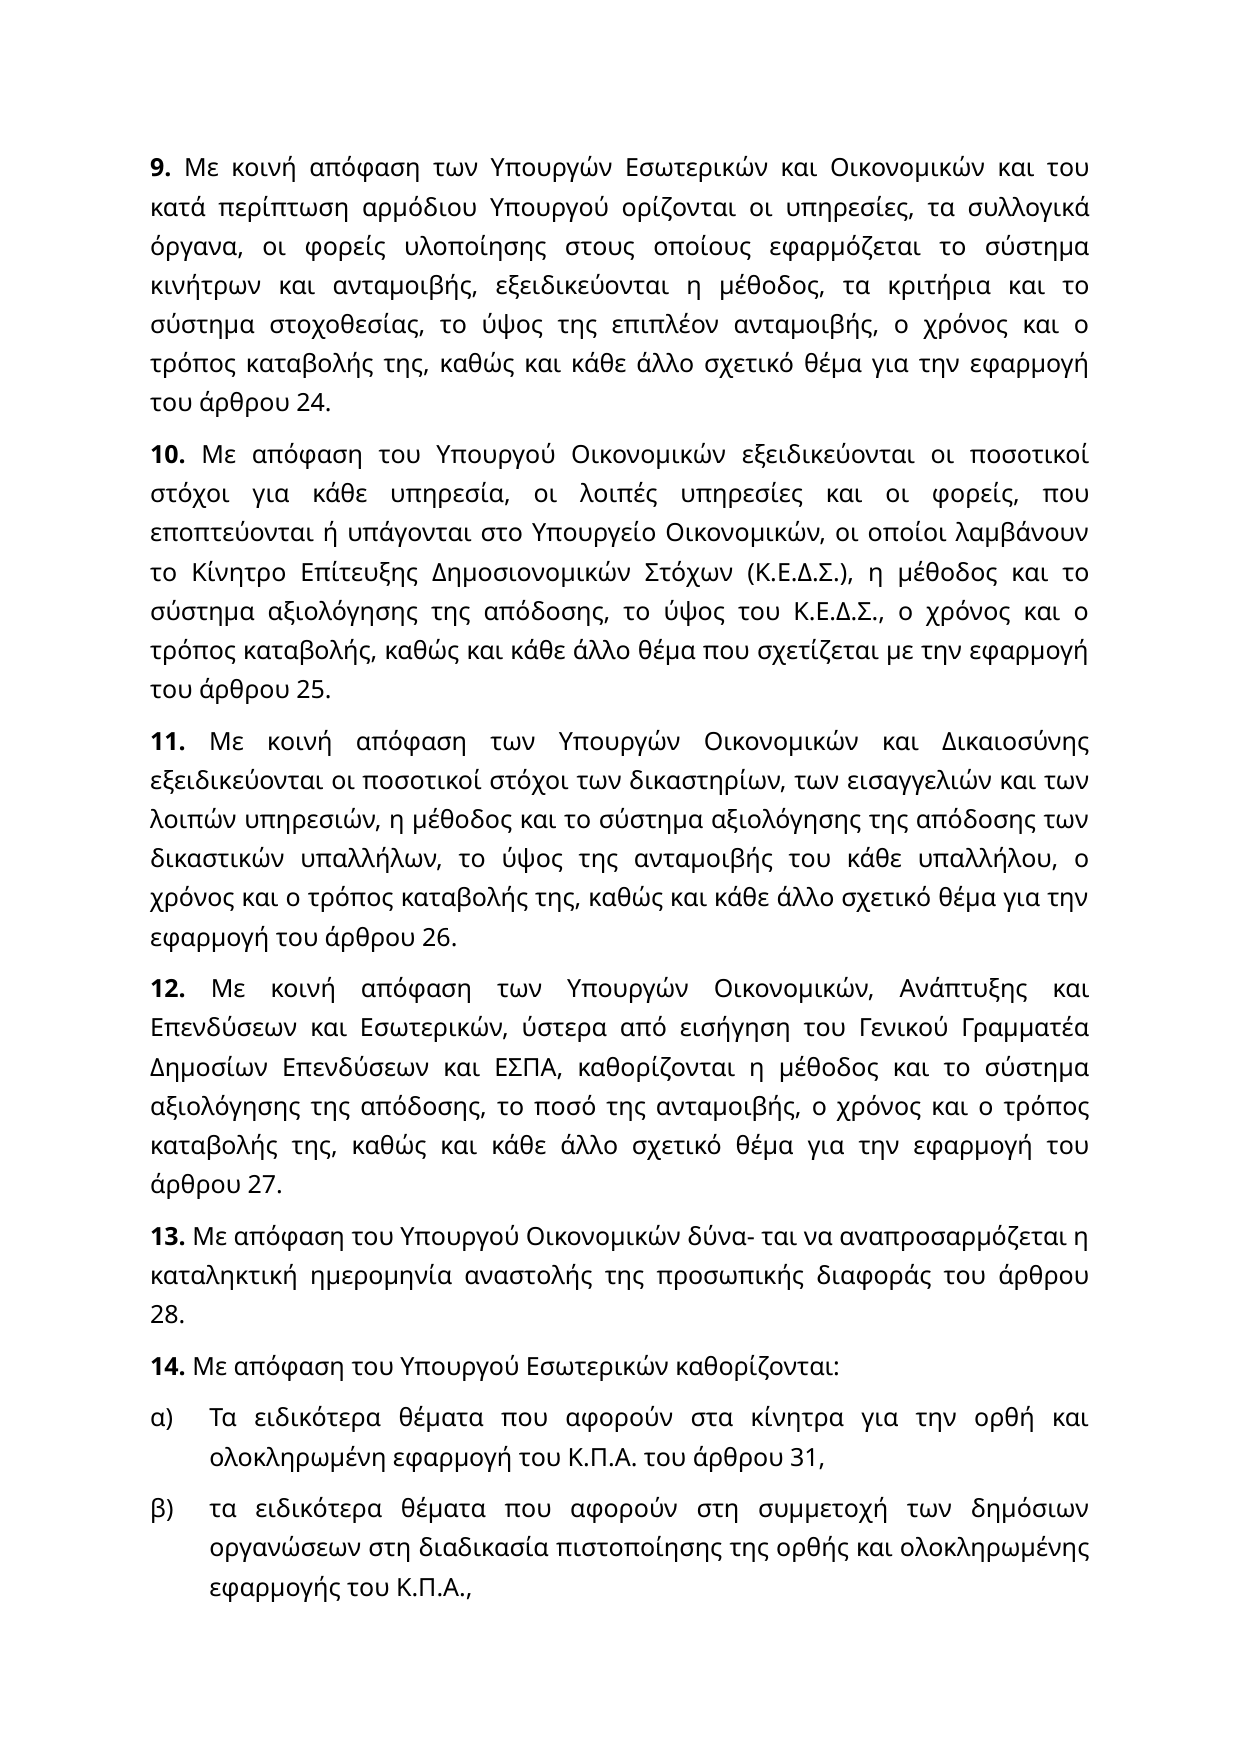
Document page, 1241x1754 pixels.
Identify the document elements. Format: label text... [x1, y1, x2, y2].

text 11. Με κοινή απόφαση των Υπουργών Οικονομικών και Δικαιοσύνης εξειδικεύονται οι ποσοτικοί στόχοι των δικαστηρίων, των εισαγγελιών και των λοιπών υπηρεσιών, η μέθοδος και το σύστημα αξιολόγησης της απόδοσης των δικαστικών υπαλλήλων, το ύψος της ανταμοιβής του κάθε υπαλλήλου, ο χρόνος και ο τρόπος καταβολής της, καθώς και κάθε άλλο σχετικό θέμα για την εφαρμογή του άρθρου 26. [150, 723, 1090, 953]
list β) τα ειδικότερα θέματα που αφορούν στη συμμετοχή των δημόσιων οργανώσεων στη διαδικασία πιστοποίησης της ορθής και ολοκληρωμένης εφαρμογής του Κ.Π.Α., [150, 1491, 1090, 1603]
text 9. Με κοινή απόφαση των Υπουργών Εσωτερικών και Οικονομικών και του κατά περίπτωση αρμόδιου Υπουργού ορίζονται οι υπηρεσίες, τα συλλογικά όργανα, οι φορείς υλοποίησης στους οποίους εφαρμόζεται το σύστημα κινήτρων και ανταμοιβής, εξειδικεύονται η μέθοδος, τα κριτήρια και το σύστημα στοχοθεσίας, το ύψος της επιπλέον ανταμοιβής, ο χρόνος και ο τρόπος καταβολής της, καθώς και κάθε άλλο σχετικό θέμα για την εφαρμογή του άρθρου 24. [150, 150, 1090, 419]
text 13. Με απόφαση του Υπουργού Οικονομικών δύνα- ται να αναπροσαρμόζεται η καταληκτική ημερομηνία αναστολής της προσωπικής διαφοράς του άρθρου 28. [150, 1218, 1090, 1331]
text 12. Με κοινή απόφαση των Υπουργών Οικονομικών, Ανάπτυξης και Επενδύσεων και Εσωτερικών, ύστερα από εισήγηση του Γενικού Γραμματέα Δημοσίων Επενδύσεων και ΕΣΠΑ, καθορίζονται η μέθοδος και το σύστημα αξιολόγησης της απόδοσης, το ποσό της ανταμοιβής, ο χρόνος και ο τρόπος καταβολής της, καθώς και κάθε άλλο σχετικό θέμα για την εφαρμογή του άρθρου 27. [150, 971, 1090, 1201]
list α) Τα ειδικότερα θέματα που αφορούν στα κίνητρα για την ορθή και ολοκληρωμένη εφαρμογή του Κ.Π.Α. του άρθρου 31, [150, 1400, 1090, 1473]
text 14. Με απόφαση του Υπουργού Εσωτερικών καθορίζονται: [150, 1348, 1090, 1382]
text 10. Με απόφαση του Υπουργού Οικονομικών εξειδικεύονται οι ποσοτικοί στόχοι για κάθε υπηρεσία, οι λοιπές υπηρεσίες και οι φορείς, που εποπτεύονται ή υπάγονται στο Υπουργείο Οικονομικών, οι οποίοι λαμβάνουν το Κίνητρο Επίτευξης Δημοσιονομικών Στόχων (Κ.Ε.Δ.Σ.), η μέθοδος και το σύστημα αξιολόγησης της απόδοσης, το ύψος του Κ.Ε.Δ.Σ., ο χρόνος και ο τρόπος καταβολής, καθώς και κάθε άλλο θέμα που σχετίζεται με την εφαρμογή του άρθρου 25. [150, 437, 1090, 706]
